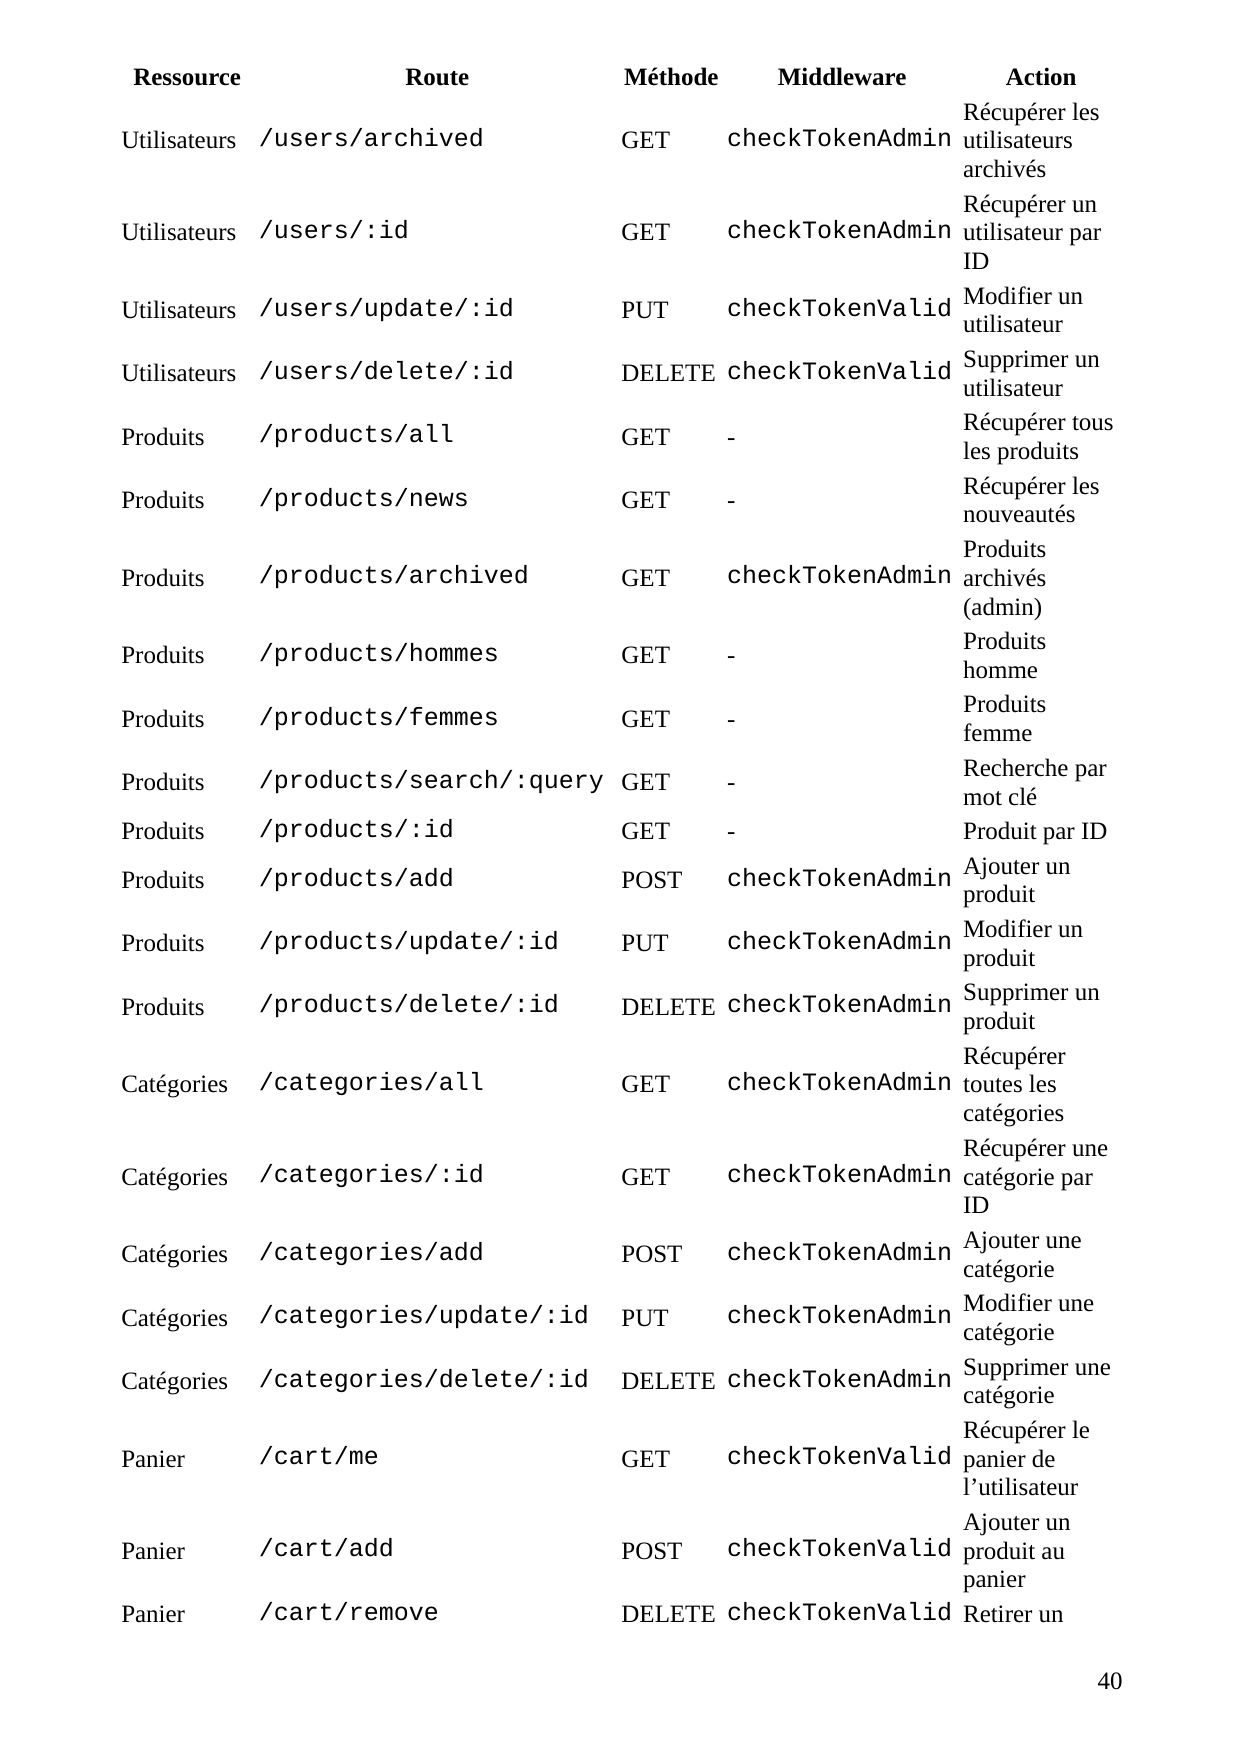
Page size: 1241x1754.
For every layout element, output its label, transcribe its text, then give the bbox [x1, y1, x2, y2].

table_cell PUT [618, 911, 724, 974]
table_cell /categories/:id [256, 1130, 618, 1222]
table_cell /cart/add [256, 1504, 618, 1596]
table_cell PUT [618, 278, 724, 341]
table_header Middleware [724, 59, 960, 94]
table_cell Modifier un utilisateur [960, 278, 1122, 341]
table_cell Catégories [118, 1285, 256, 1349]
table_cell Modifier un produit [960, 911, 1122, 974]
table_cell Supprimer un produit [960, 975, 1122, 1038]
table_cell /products/update/:id [256, 911, 618, 974]
table_cell Produits [118, 813, 256, 848]
table_cell Catégories [118, 1130, 256, 1222]
table_cell - [724, 468, 960, 531]
table_cell - [724, 405, 960, 468]
table_cell GET [618, 531, 724, 623]
table_cell DELETE [618, 975, 724, 1038]
table_cell - [724, 750, 960, 813]
table_cell checkTokenAdmin [724, 848, 960, 911]
table_cell Produits [118, 623, 256, 687]
table_cell Produits [118, 687, 256, 750]
table_cell checkTokenAdmin [724, 1285, 960, 1349]
table_cell GET [618, 1130, 724, 1222]
table_cell Modifier une catégorie [960, 1285, 1122, 1349]
table_cell /products/:id [256, 813, 618, 848]
table_cell Produits [118, 975, 256, 1038]
table_cell /cart/me [256, 1412, 618, 1504]
table_cell GET [618, 623, 724, 687]
table_cell DELETE [618, 1349, 724, 1412]
table_cell /categories/update/:id [256, 1285, 618, 1349]
table_cell Produits archivés (admin) [960, 531, 1122, 623]
table_cell /users/update/:id [256, 278, 618, 341]
table_cell /users/archived [256, 94, 618, 186]
table_cell Catégories [118, 1222, 256, 1285]
table_cell GET [618, 1412, 724, 1504]
table_cell POST [618, 1222, 724, 1285]
table_cell GET [618, 186, 724, 278]
table_cell checkTokenAdmin [724, 911, 960, 974]
table_cell GET [618, 687, 724, 750]
table_cell checkTokenAdmin [724, 1222, 960, 1285]
table_cell Produit par ID [960, 813, 1122, 848]
table_cell Panier [118, 1412, 256, 1504]
table_header Méthode [618, 59, 724, 94]
table_header Action [960, 59, 1122, 94]
table_cell Utilisateurs [118, 186, 256, 278]
table_cell - [724, 623, 960, 687]
table_cell Produits [118, 468, 256, 531]
table_cell PUT [618, 1285, 724, 1349]
table_cell DELETE [618, 1596, 724, 1631]
table_cell /users/:id [256, 186, 618, 278]
table_cell checkTokenValid [724, 341, 960, 404]
table_cell checkTokenAdmin [724, 975, 960, 1038]
table_cell checkTokenAdmin [724, 94, 960, 186]
table_cell checkTokenValid [724, 1596, 960, 1631]
table_cell Récupérer les nouveautés [960, 468, 1122, 531]
table_cell /cart/remove [256, 1596, 618, 1631]
table_cell checkTokenAdmin [724, 1349, 960, 1412]
table_cell checkTokenAdmin [724, 1130, 960, 1222]
table_cell Récupérer les utilisateurs archivés [960, 94, 1122, 186]
table_cell /users/delete/:id [256, 341, 618, 404]
table_cell checkTokenValid [724, 1504, 960, 1596]
table_cell /products/femmes [256, 687, 618, 750]
table_cell Supprimer un utilisateur [960, 341, 1122, 404]
table_cell Utilisateurs [118, 341, 256, 404]
table_cell GET [618, 94, 724, 186]
table_cell Produits [118, 405, 256, 468]
table_cell /products/all [256, 405, 618, 468]
table_cell GET [618, 405, 724, 468]
table_cell checkTokenValid [724, 278, 960, 341]
table_header Route [256, 59, 618, 94]
table_cell Ajouter un produit [960, 848, 1122, 911]
table_cell checkTokenAdmin [724, 1038, 960, 1130]
table_cell Supprimer une catégorie [960, 1349, 1122, 1412]
table_cell /products/archived [256, 531, 618, 623]
table_cell Panier [118, 1596, 256, 1631]
table_cell POST [618, 848, 724, 911]
table_cell Panier [118, 1504, 256, 1596]
table_cell Récupérer tous les produits [960, 405, 1122, 468]
table_cell /categories/delete/:id [256, 1349, 618, 1412]
table_cell /products/search/:query [256, 750, 618, 813]
table_cell GET [618, 468, 724, 531]
table_cell Ajouter une catégorie [960, 1222, 1122, 1285]
table_cell /products/hommes [256, 623, 618, 687]
table_cell Retirer un [960, 1596, 1122, 1631]
table_cell Récupérer une catégorie par ID [960, 1130, 1122, 1222]
table_cell GET [618, 813, 724, 848]
table_cell Catégories [118, 1349, 256, 1412]
table_cell /products/delete/:id [256, 975, 618, 1038]
table_cell checkTokenAdmin [724, 531, 960, 623]
table_cell /products/add [256, 848, 618, 911]
table_cell Recherche par mot clé [960, 750, 1122, 813]
table_cell GET [618, 750, 724, 813]
table_cell /products/news [256, 468, 618, 531]
table_cell GET [618, 1038, 724, 1130]
table_cell Utilisateurs [118, 278, 256, 341]
table_cell Récupérer toutes les catégories [960, 1038, 1122, 1130]
table_cell Récupérer un utilisateur par ID [960, 186, 1122, 278]
table_cell POST [618, 1504, 724, 1596]
table_cell Catégories [118, 1038, 256, 1130]
table_cell Utilisateurs [118, 94, 256, 186]
table_cell checkTokenAdmin [724, 186, 960, 278]
table_cell Produits [118, 531, 256, 623]
table_header Ressource [118, 59, 256, 94]
table_cell Produits homme [960, 623, 1122, 687]
table_cell - [724, 813, 960, 848]
table_cell Produits [118, 750, 256, 813]
table_cell /categories/add [256, 1222, 618, 1285]
table_cell Ajouter un produit au panier [960, 1504, 1122, 1596]
table_cell Récupérer le panier de l’utilisateur [960, 1412, 1122, 1504]
table_cell - [724, 687, 960, 750]
table_cell checkTokenValid [724, 1412, 960, 1504]
table_cell Produits [118, 848, 256, 911]
table_cell DELETE [618, 341, 724, 404]
table_cell /categories/all [256, 1038, 618, 1130]
table_cell Produits femme [960, 687, 1122, 750]
table_cell Produits [118, 911, 256, 974]
